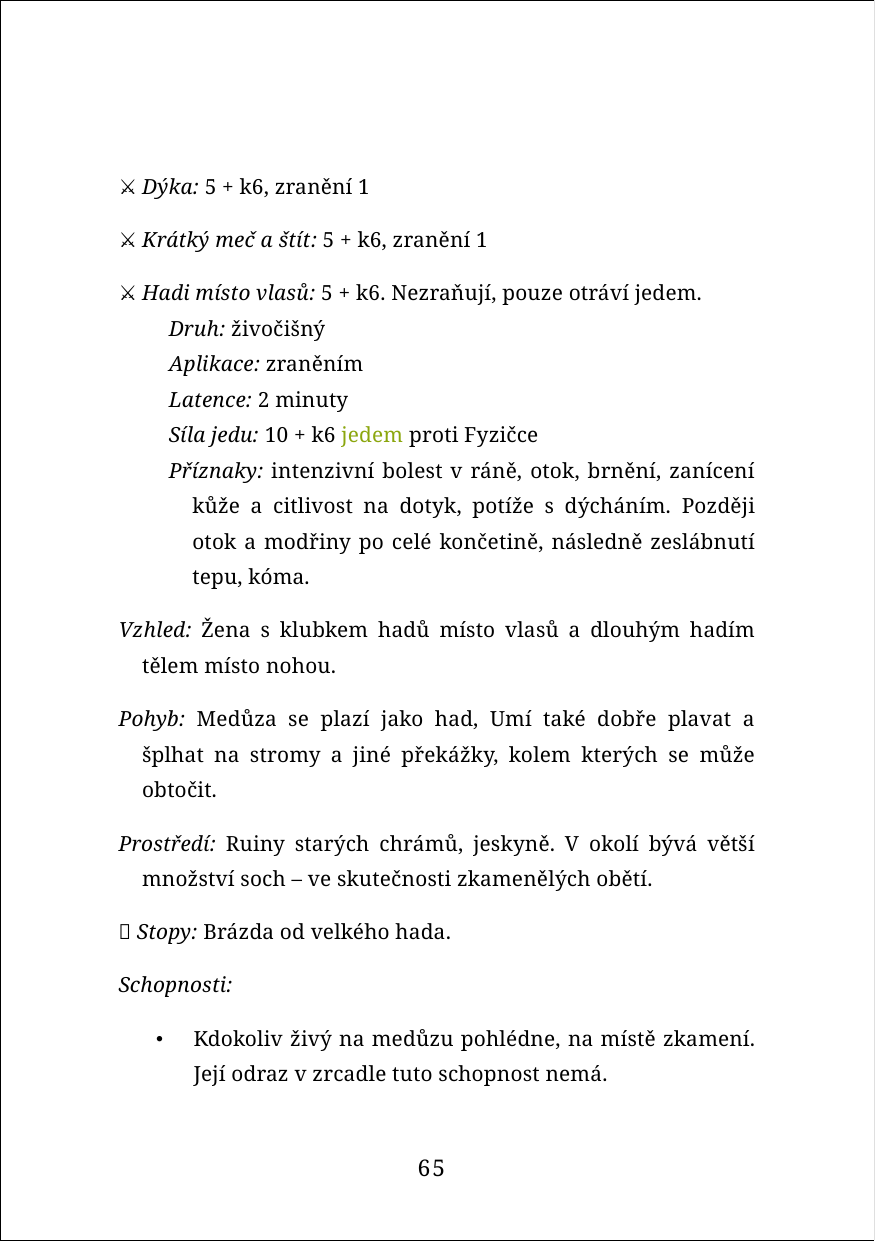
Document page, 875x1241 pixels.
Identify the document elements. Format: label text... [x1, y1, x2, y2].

text Prostředí: Ruiny starých chrámů, jeskyně. V okolí bývá větší množství soch – ve skutečnosti zkamenělých obětí. [118, 829, 756, 893]
text Druh: živočišný [168, 314, 756, 342]
text Schopnosti: [118, 971, 756, 999]
text Síla jedu: 10 + k6 jedem proti Fyzičce [168, 420, 756, 449]
text ⚔ Hadi místo vlasů: 5 + k6. Nezraňují, pouze otráví jedem. [118, 278, 756, 307]
text Aplikace: zraněním [168, 349, 756, 378]
text ⚔ Dýka: 5 + k6, zranění 1 [118, 172, 756, 200]
text 👣 Stopy: Brázda od velkého hada. [118, 917, 756, 946]
text Příznaky: intenzivní bolest v ráně, otok, brnění, zanícení kůže a citlivost na dotyk, potíže s dýcháním. Později otok a modřiny po celé končetině, následně zeslábnutí tepu, kóma. [168, 456, 756, 591]
text Pohyb: Medůza se plazí jako had, Umí také dobře plavat a šplhat na stromy a jiné překážky, kolem kterých se může obtočit. [118, 704, 756, 804]
text Vzhled: Žena s klubkem hadů místo vlasů a dlouhým hadím tělem místo nohou. [118, 616, 756, 679]
list Kdokoliv živý na medůzu pohlédne, na místě zkamení. Její odraz v zrcadle tuto schopnost nemá. [156, 1024, 756, 1088]
text ⚔ Krátký meč a štít: 5 + k6, zranění 1 [118, 225, 756, 253]
text Latence: 2 minuty [168, 385, 756, 413]
